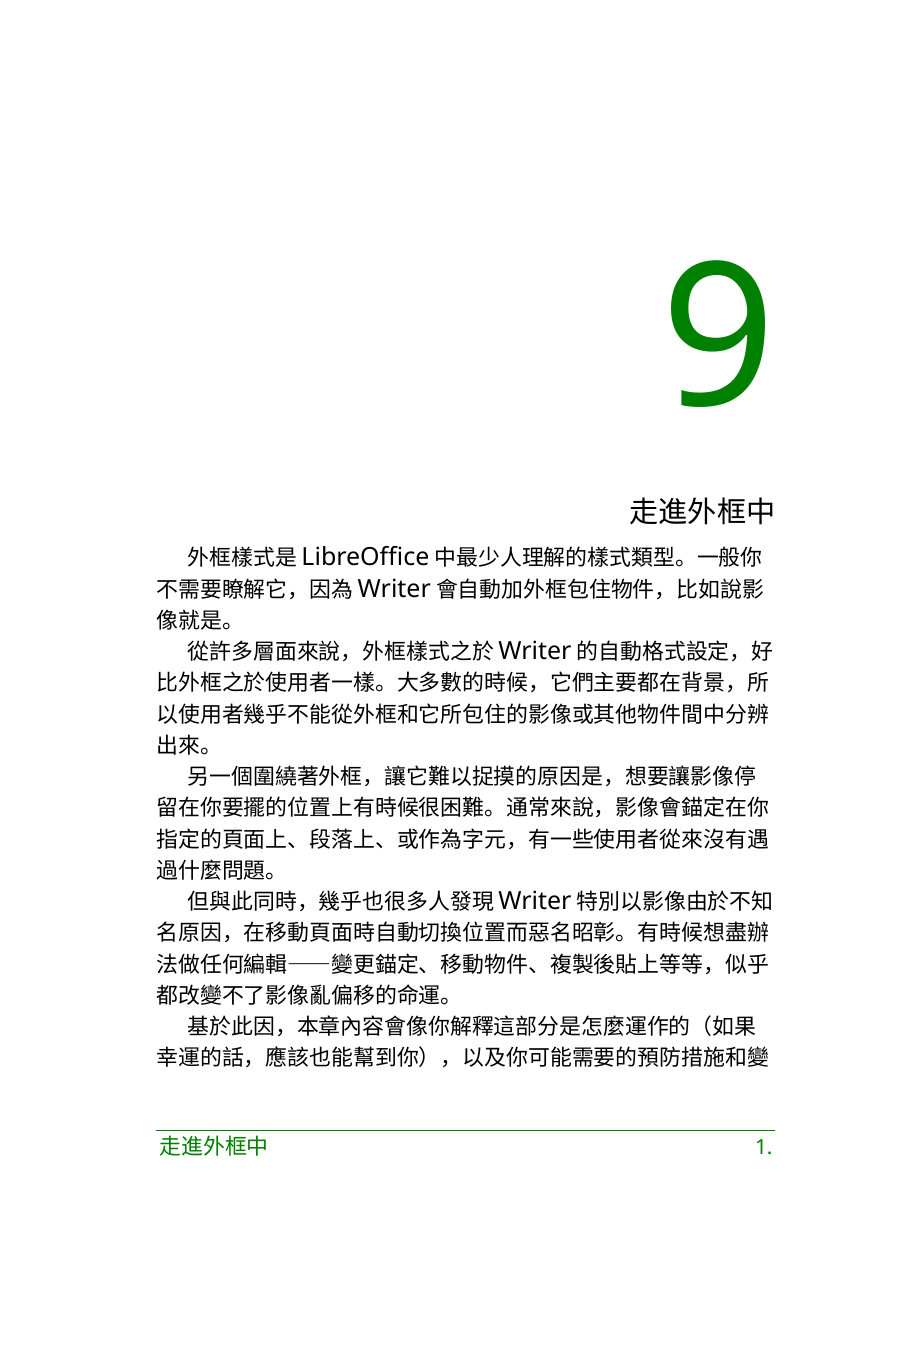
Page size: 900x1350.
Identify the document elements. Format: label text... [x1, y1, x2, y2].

text 另一個圍繞著外框，讓它難以捉摸的原因是，想要讓影像停留在你要擺的位置上有時候很困難。通常來說，影像會錨定在你指定的頁面上、段落上、或作為字元，有一些使用者從來沒有遇過什麼問題。 [156, 759, 775, 884]
text 基於此因，本章內容會像你解釋這部分是怎麼運作的（如果幸運的話，應該也能幫到你），以及你可能需要的預防措施和變 [156, 1009, 775, 1072]
text 從許多層面來說，外框樣式之於Writer的自動格式設定，好比外框之於使用者一樣。大多數的時候，它們主要都在背景，所以使用者幾乎不能從外框和它所包住的影像或其他物件間中分辨出來。 [156, 634, 775, 759]
text 但與此同時，幾乎也很多人發現Writer特別以影像由於不知名原因，在移動頁面時自動切換位置而惡名昭彰。有時候想盡辦法做任何編輯——變更錨定、移動物件、複製後貼上等等，似乎都改變不了影像亂偏移的命運。 [156, 884, 775, 1009]
subtitle 走進外框中 [156, 489, 775, 531]
text 9 [156, 192, 775, 464]
text 外框樣式是LibreOffice中最少人理解的樣式類型。一般你不需要瞭解它，因為Writer會自動加外框包住物件，比如說影像就是。 [156, 541, 775, 634]
